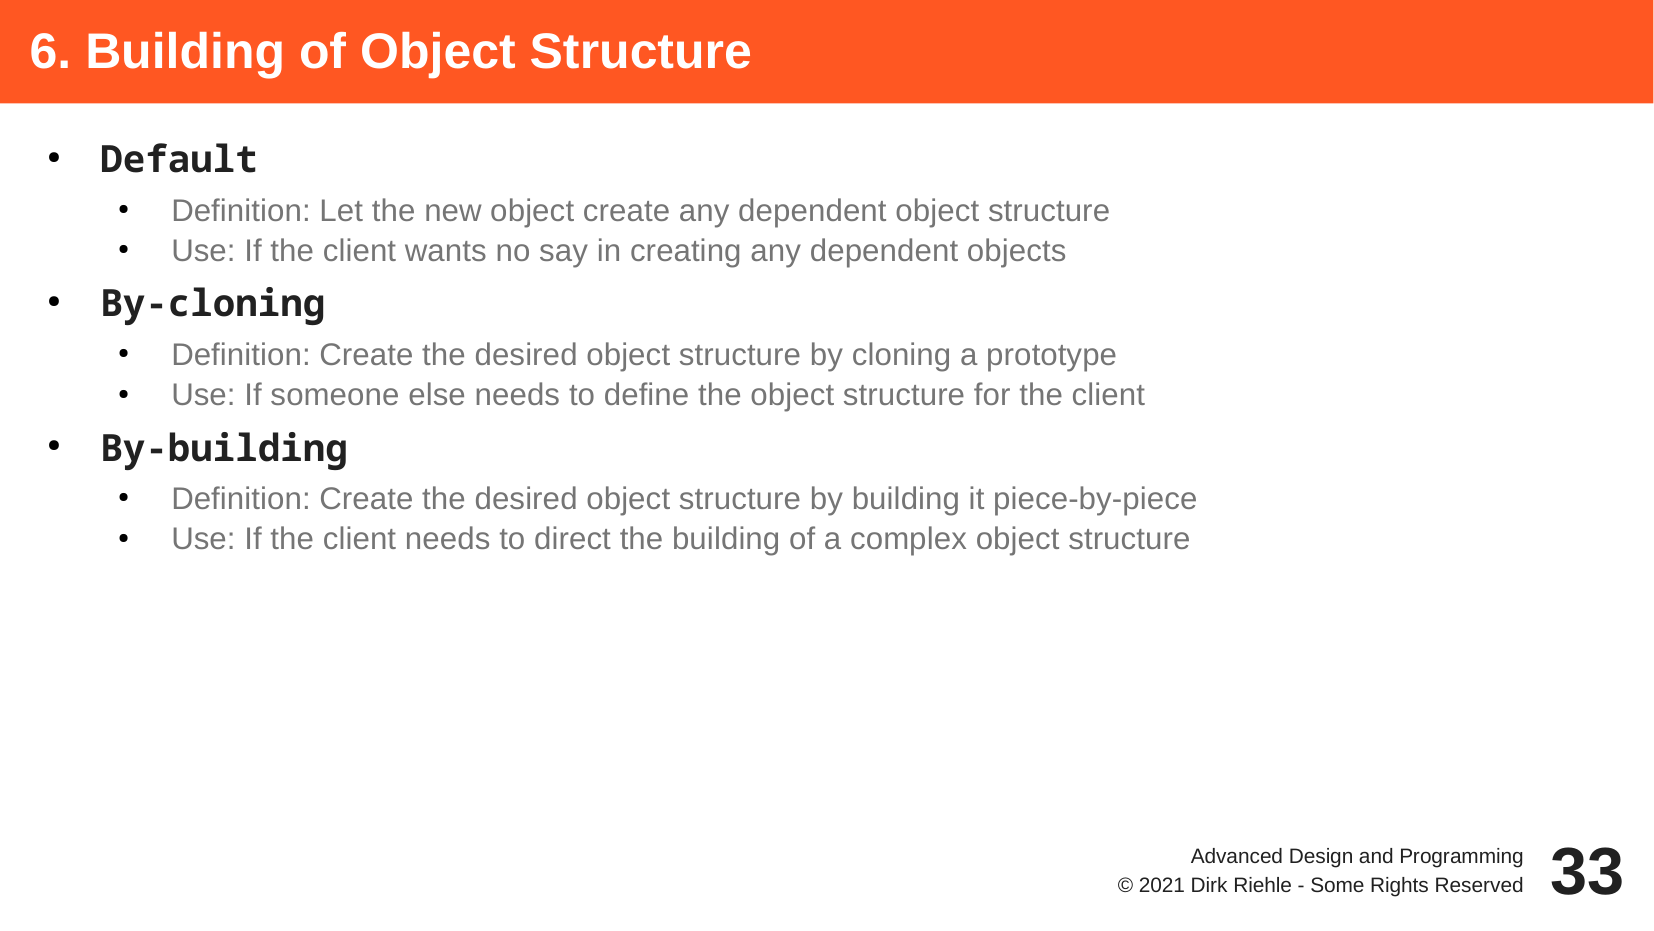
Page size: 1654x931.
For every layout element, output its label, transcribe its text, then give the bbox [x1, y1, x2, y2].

title 6. Building of Object Structure [0, 0, 1654, 104]
list Default Definition: Let the new object create any dependent object structure Use: If the client wants no say in creating any dependent objects By-cloning Definition: Create the desired object structure by cloning a prototype Use: If someone else needs to define the object structure for the client By-building Definition: Create the desired object structure by building it piece-by-piece Use: If the client needs to direct the building of a complex object structure [29, 132, 1625, 813]
